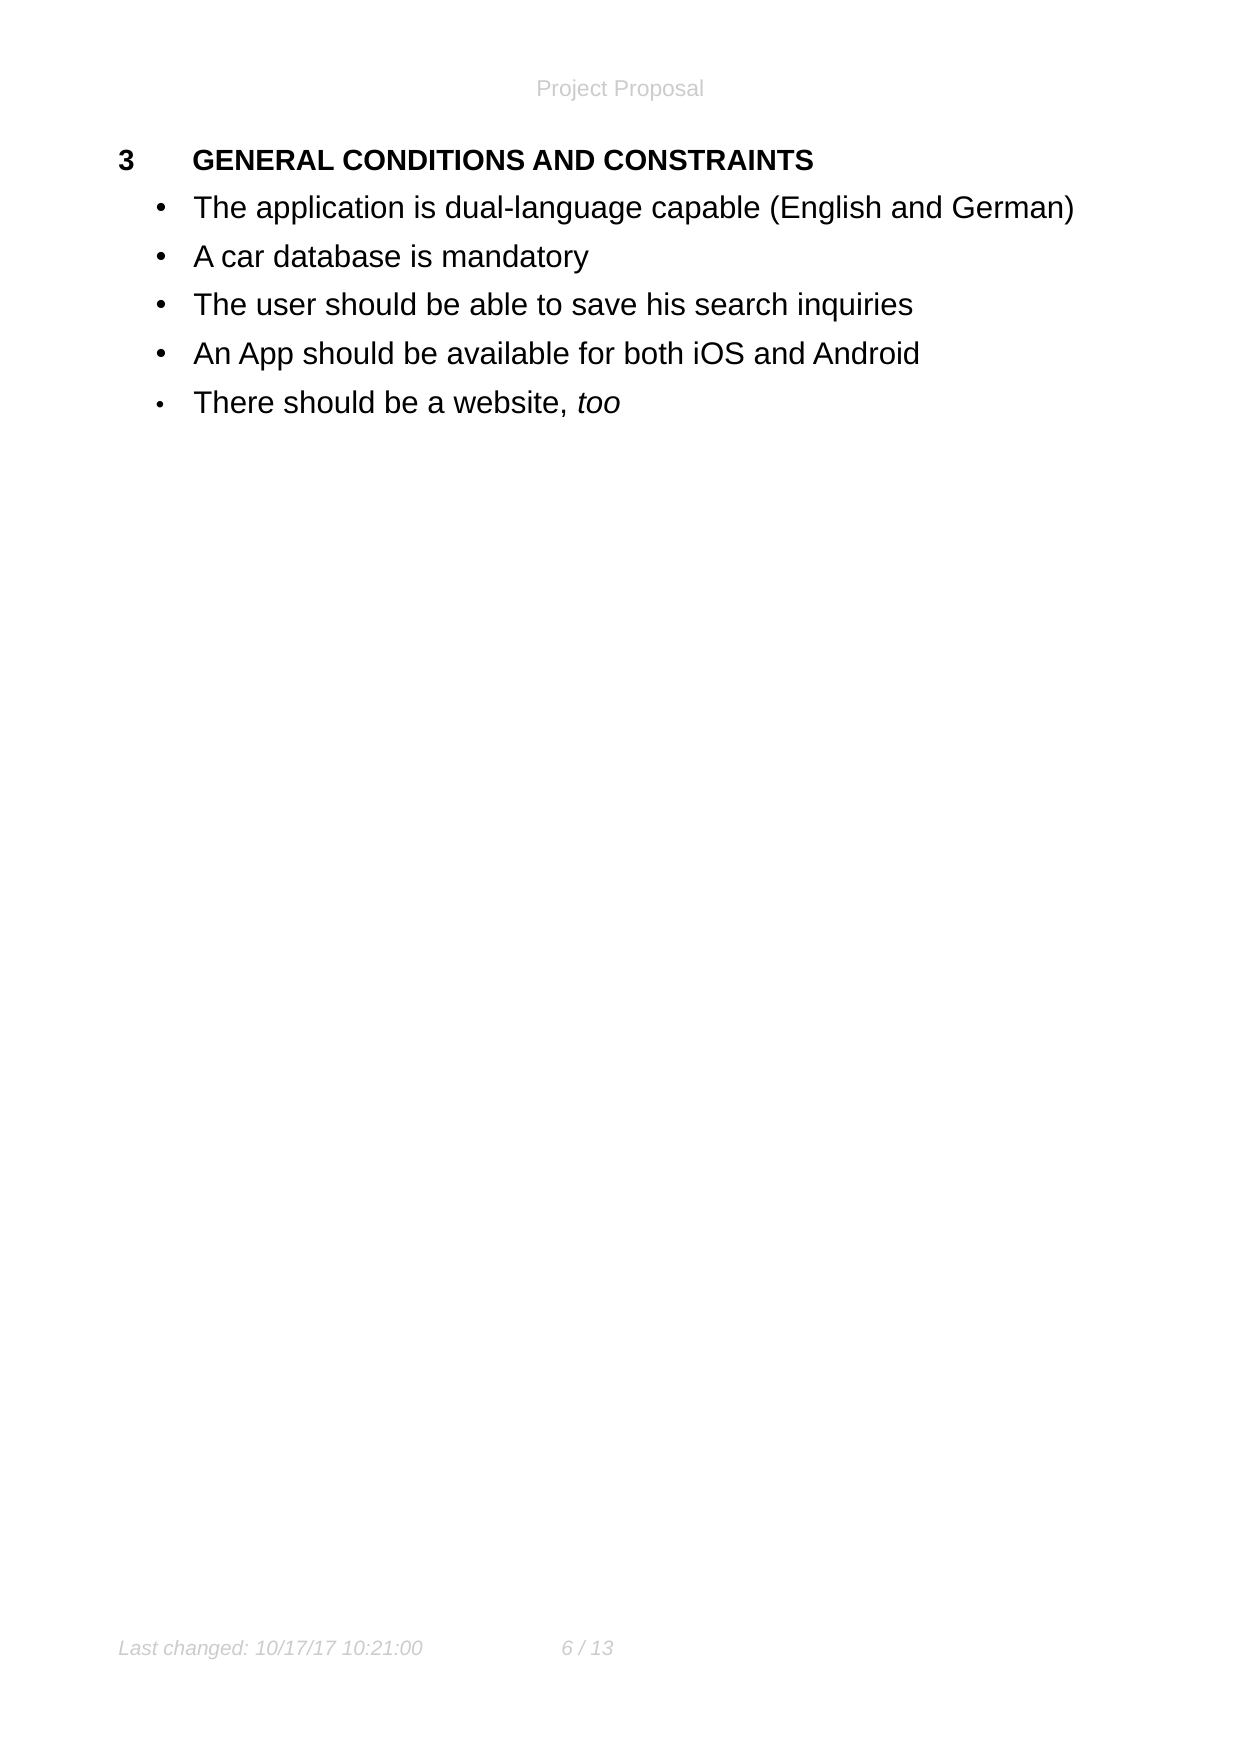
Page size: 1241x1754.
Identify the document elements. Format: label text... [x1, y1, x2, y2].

list The user should be able to save his search inquiries [156, 286, 1122, 323]
list There should be a website, too [156, 384, 1122, 420]
list A car database is mandatory [156, 238, 1122, 274]
list An App should be available for both iOS and Android [156, 335, 1122, 371]
subtitle General Conditions and Constraints [118, 143, 1122, 177]
list The application is dual-language capable (English and German) [156, 189, 1122, 225]
